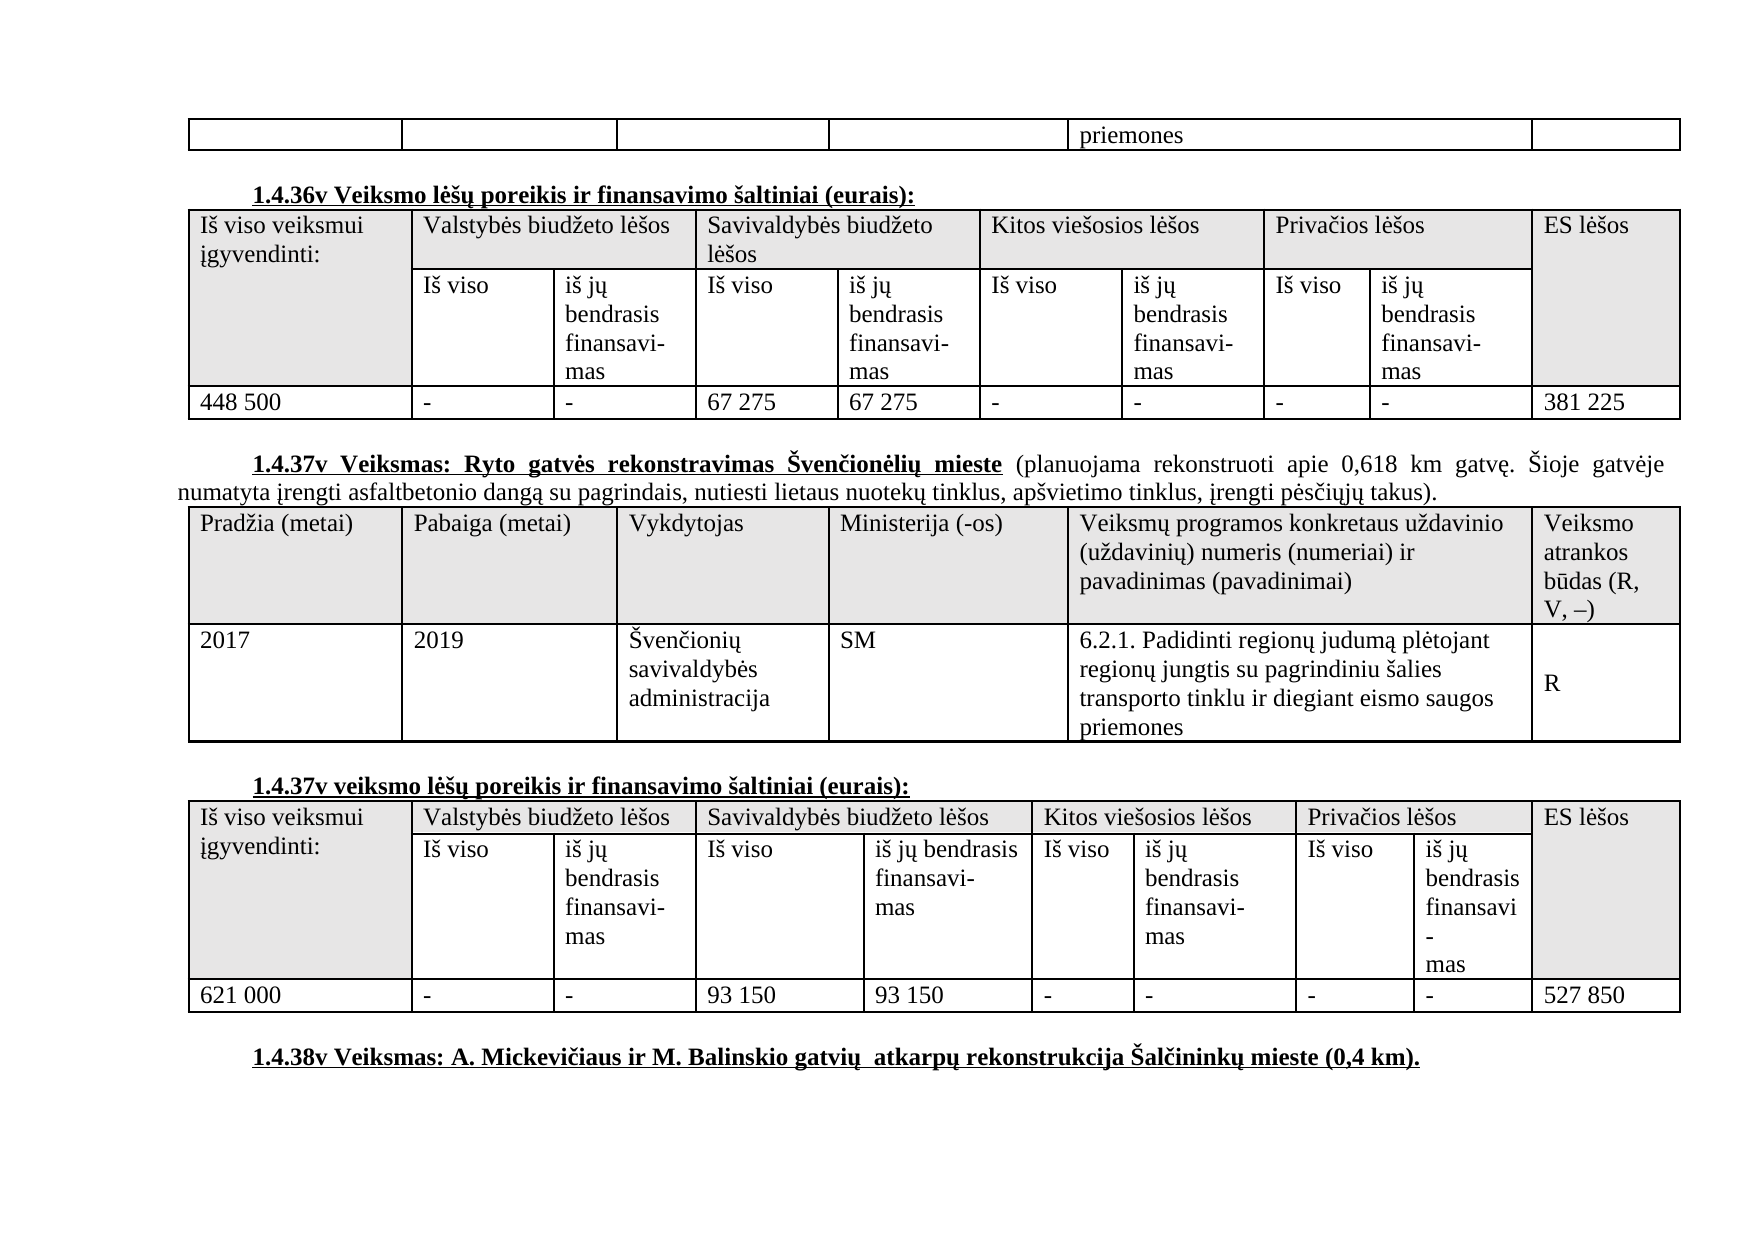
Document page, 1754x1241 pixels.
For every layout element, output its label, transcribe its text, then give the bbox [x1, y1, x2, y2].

table_cell iš jų bendrasis finansavi- mas [1123, 270, 1263, 385]
table_header Pradžia (metai) [190, 508, 401, 623]
table_cell iš jų bendrasis finansavi- mas [839, 270, 979, 385]
table_cell 381 225 [1533, 387, 1679, 418]
table_header ES lėšos [1533, 802, 1679, 978]
table_cell - [1135, 980, 1295, 1011]
table_header Veiksmo atrankos būdas (R, V, –) [1533, 508, 1679, 623]
text 1.4.38v Veiksmas: A. Mickevičiaus ir M. Balinskio gatvių atkarpų rekonstrukcija Šalčininkų mieste (0,4 km). [177, 1042, 1665, 1071]
table_header Valstybės biudžeto lėšos [413, 802, 695, 832]
table_header ES lėšos [1533, 211, 1679, 385]
table_cell 527 850 [1533, 980, 1679, 1011]
table_cell Iš viso [1265, 270, 1369, 385]
table_header Iš viso veiksmui įgyvendinti: [190, 802, 411, 978]
table_cell SM [830, 625, 1067, 740]
text 1.4.37v Veiksmas: Ryto gatvės rekonstravimas Švenčionėlių mieste (planuojama rekonstruoti apie 0,618 km gatvę. Šioje gatvėje numatyta įrengti asfaltbetonio dangą su pagrindais, nutiesti lietaus nuotekų tinklus, apšvietimo tinklus, įrengti pėsčiųjų takus). [177, 449, 1665, 506]
table_cell 448 500 [190, 387, 411, 418]
table_cell iš jų bendrasis finansavi- mas [865, 835, 1031, 978]
table_cell 67 275 [839, 387, 979, 418]
text 1.4.37v veiksmo lėšų poreikis ir finansavimo šaltiniai (eurais): [177, 771, 1665, 800]
table_header Privačios lėšos [1265, 211, 1531, 268]
table_cell iš jų bendrasis finansavi- mas [555, 835, 695, 978]
table_header Veiksmų programos konkretaus uždavinio (uždavinių) numeris (numeriai) ir pavadinimas (pavadinimai) [1069, 508, 1531, 623]
table_cell 67 275 [697, 387, 837, 418]
table_header Privačios lėšos [1297, 802, 1531, 832]
table_header Ministerija (-os) [830, 508, 1067, 623]
table_header Kitos viešosios lėšos [1033, 802, 1295, 832]
table_cell 6.2.1. Padidinti regionų judumą plėtojant regionų jungtis su pagrindiniu šalies transporto tinklu ir diegiant eismo saugos priemones [1069, 625, 1531, 740]
table_header Savivaldybės biudžeto lėšos [697, 802, 1031, 832]
table_cell [618, 120, 828, 149]
table_cell Iš viso [981, 270, 1121, 385]
table_cell iš jų bendrasis finansavi- mas [555, 270, 695, 385]
table_header Iš viso veiksmui įgyvendinti: [190, 211, 411, 385]
table_header Vykdytojas [618, 508, 828, 623]
table_cell Iš viso [1297, 835, 1413, 978]
table_cell Iš viso [697, 270, 837, 385]
table_cell - [981, 387, 1121, 418]
table_cell Švenčionių savivaldybės administracija [618, 625, 828, 740]
table_cell iš jų bendrasis finansavi- mas [1371, 270, 1531, 385]
table_cell 2017 [190, 625, 401, 740]
table_cell iš jų bendrasis finansavi- mas [1415, 835, 1531, 978]
table_cell iš jų bendrasis finansavi- mas [1135, 835, 1295, 978]
table_cell - [1415, 980, 1531, 1011]
table_header Valstybės biudžeto lėšos [413, 211, 695, 268]
table_cell - [555, 980, 695, 1011]
table_cell - [1033, 980, 1133, 1011]
table_cell 93 150 [697, 980, 863, 1011]
text 1.4.36v Veiksmo lėšų poreikis ir finansavimo šaltiniai (eurais): [177, 180, 1665, 208]
table_cell - [1123, 387, 1263, 418]
table_cell 93 150 [865, 980, 1031, 1011]
table_cell [403, 120, 616, 149]
table_cell [190, 120, 401, 149]
table_cell - [1371, 387, 1531, 418]
table_cell R [1533, 625, 1679, 740]
table_cell [1533, 120, 1679, 149]
table_cell - [1265, 387, 1369, 418]
table_cell 2019 [403, 625, 616, 740]
table_cell [830, 120, 1067, 149]
table_cell - [555, 387, 695, 418]
table_cell - [413, 980, 553, 1011]
table_header Pabaiga (metai) [403, 508, 616, 623]
table_cell Iš viso [413, 270, 553, 385]
table_cell Iš viso [413, 835, 553, 978]
table_cell priemones [1069, 120, 1531, 149]
table_cell Iš viso [1033, 835, 1133, 978]
table_cell - [1297, 980, 1413, 1011]
table_cell - [413, 387, 553, 418]
table_cell Iš viso [697, 835, 863, 978]
table_header Savivaldybės biudžeto lėšos [697, 211, 979, 268]
table_header Kitos viešosios lėšos [981, 211, 1263, 268]
table_cell 621 000 [190, 980, 411, 1011]
